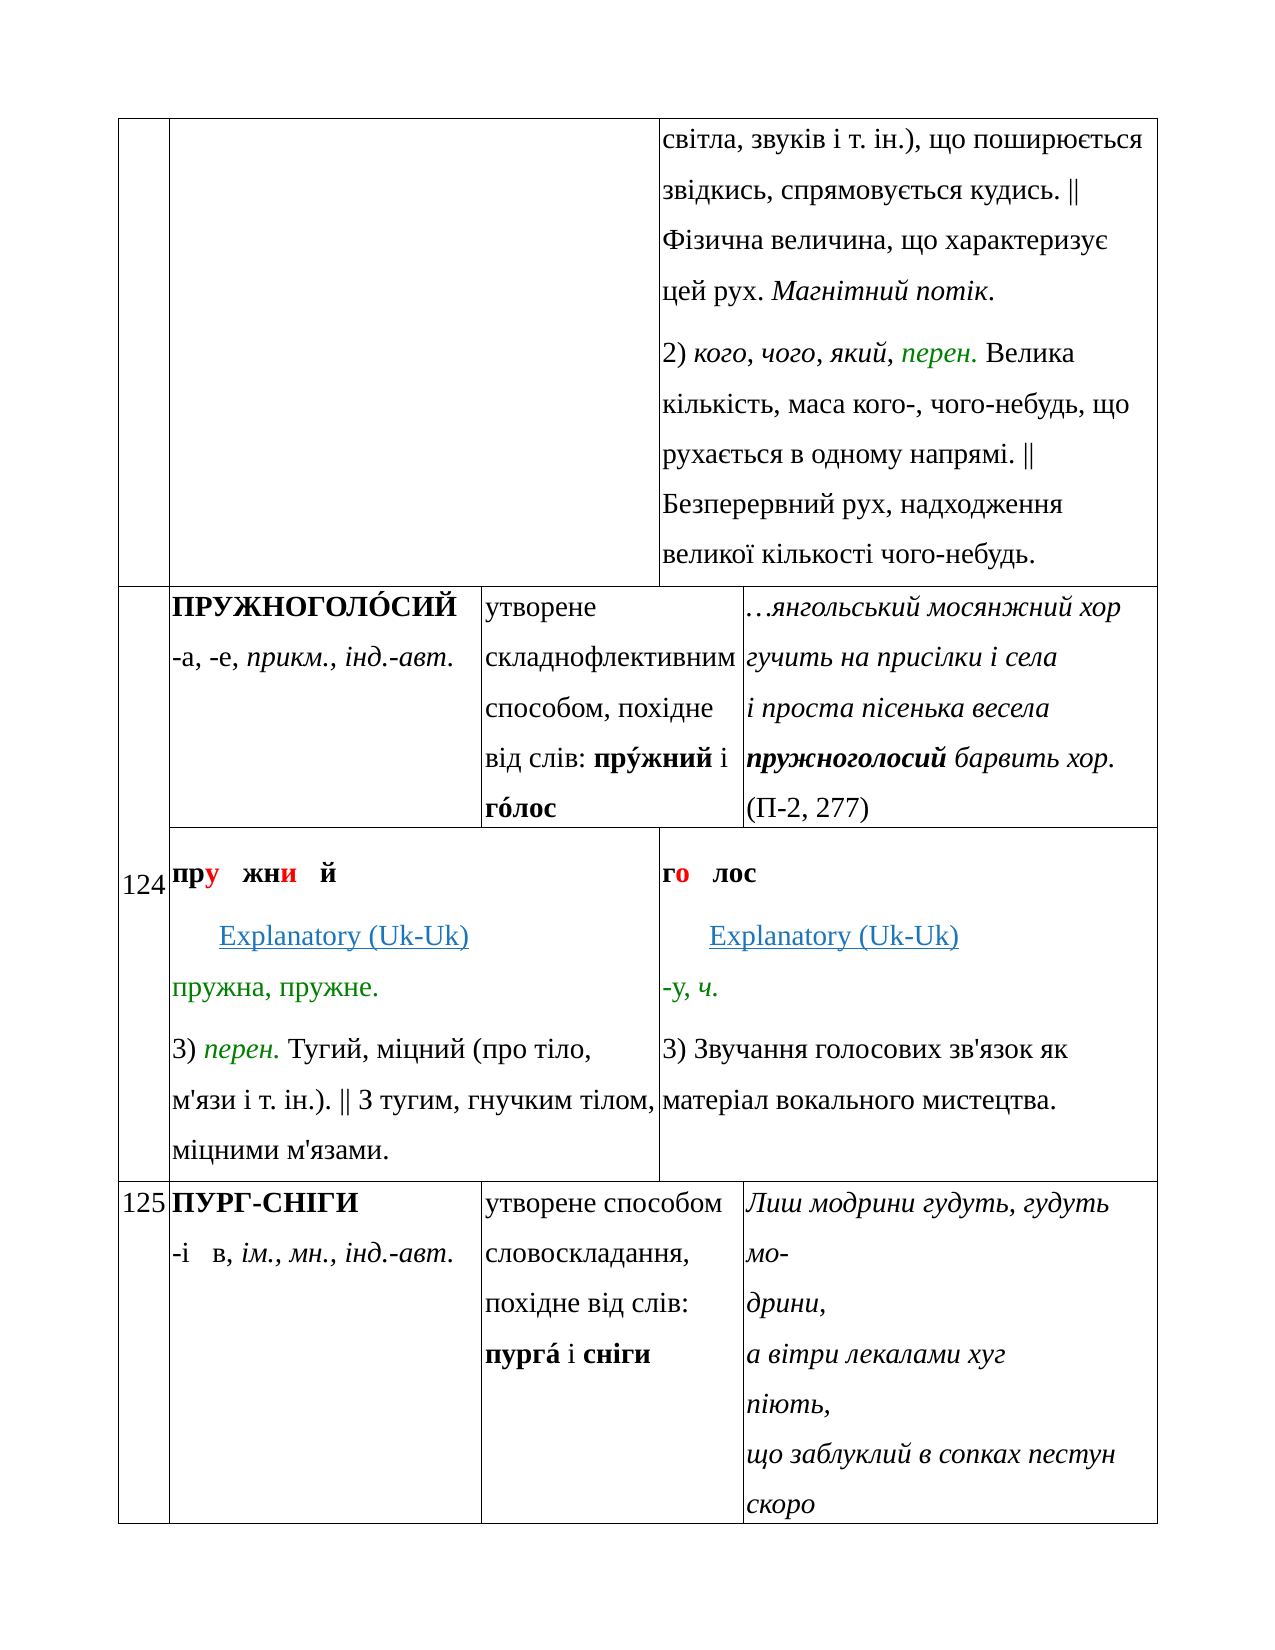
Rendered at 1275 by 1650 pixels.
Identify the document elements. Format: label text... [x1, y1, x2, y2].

table_cell 125 [119, 1182, 169, 1523]
table_cell [119, 119, 169, 586]
table_cell Лиш модрини гудуть, гудуть мо- дрини, а вітри лекалами хуг піють, що заблуклий в сопках пестун скоро [744, 1182, 1157, 1523]
table_cell Пург-сніги -ів, ім., мн., інд.-авт. [170, 1182, 481, 1523]
table_cell світла, звуків і т. ін.), що поширюється звідкись, спрямовується кудись. || Фізична величина, що характеризує цей рух. Магнітний потік. 2) кого, чого, який, перен. Велика кількість, маса кого-, чого-небудь, що рухається в одному напрямі. || Безперервний рух, надходження великої кількості чого-небудь. [660, 119, 1157, 586]
table_cell …янгольський мосянжний хор гучить на присілки і села і проста пісенька весела пружноголосий барвить хор. (П‑2, 277) [744, 587, 1157, 827]
table_cell утворене складнофлективним способом, похідне від слів: прýжний і гóлос [482, 587, 743, 827]
table_cell утворене способом словоскладання, похідне від слів: пургá і сніги [482, 1182, 743, 1523]
table_cell 124 [119, 587, 169, 1181]
table_cell пружний Explanatory (Uk-Uk) пружна, пружне. 3) перен. Тугий, міцний (про тіло, м'язи і т. ін.). || З тугим, гнучким тілом, міцними м'язами. [170, 828, 659, 1181]
table_cell [170, 119, 659, 586]
table_cell Пружноголóсий -а, -е, прикм., інд.-авт. [170, 587, 481, 827]
table_cell голос Explanatory (Uk-Uk) -у, ч. 3) Звучання голосових зв'язок як матеріал вокального мистецтва. [660, 828, 1157, 1181]
